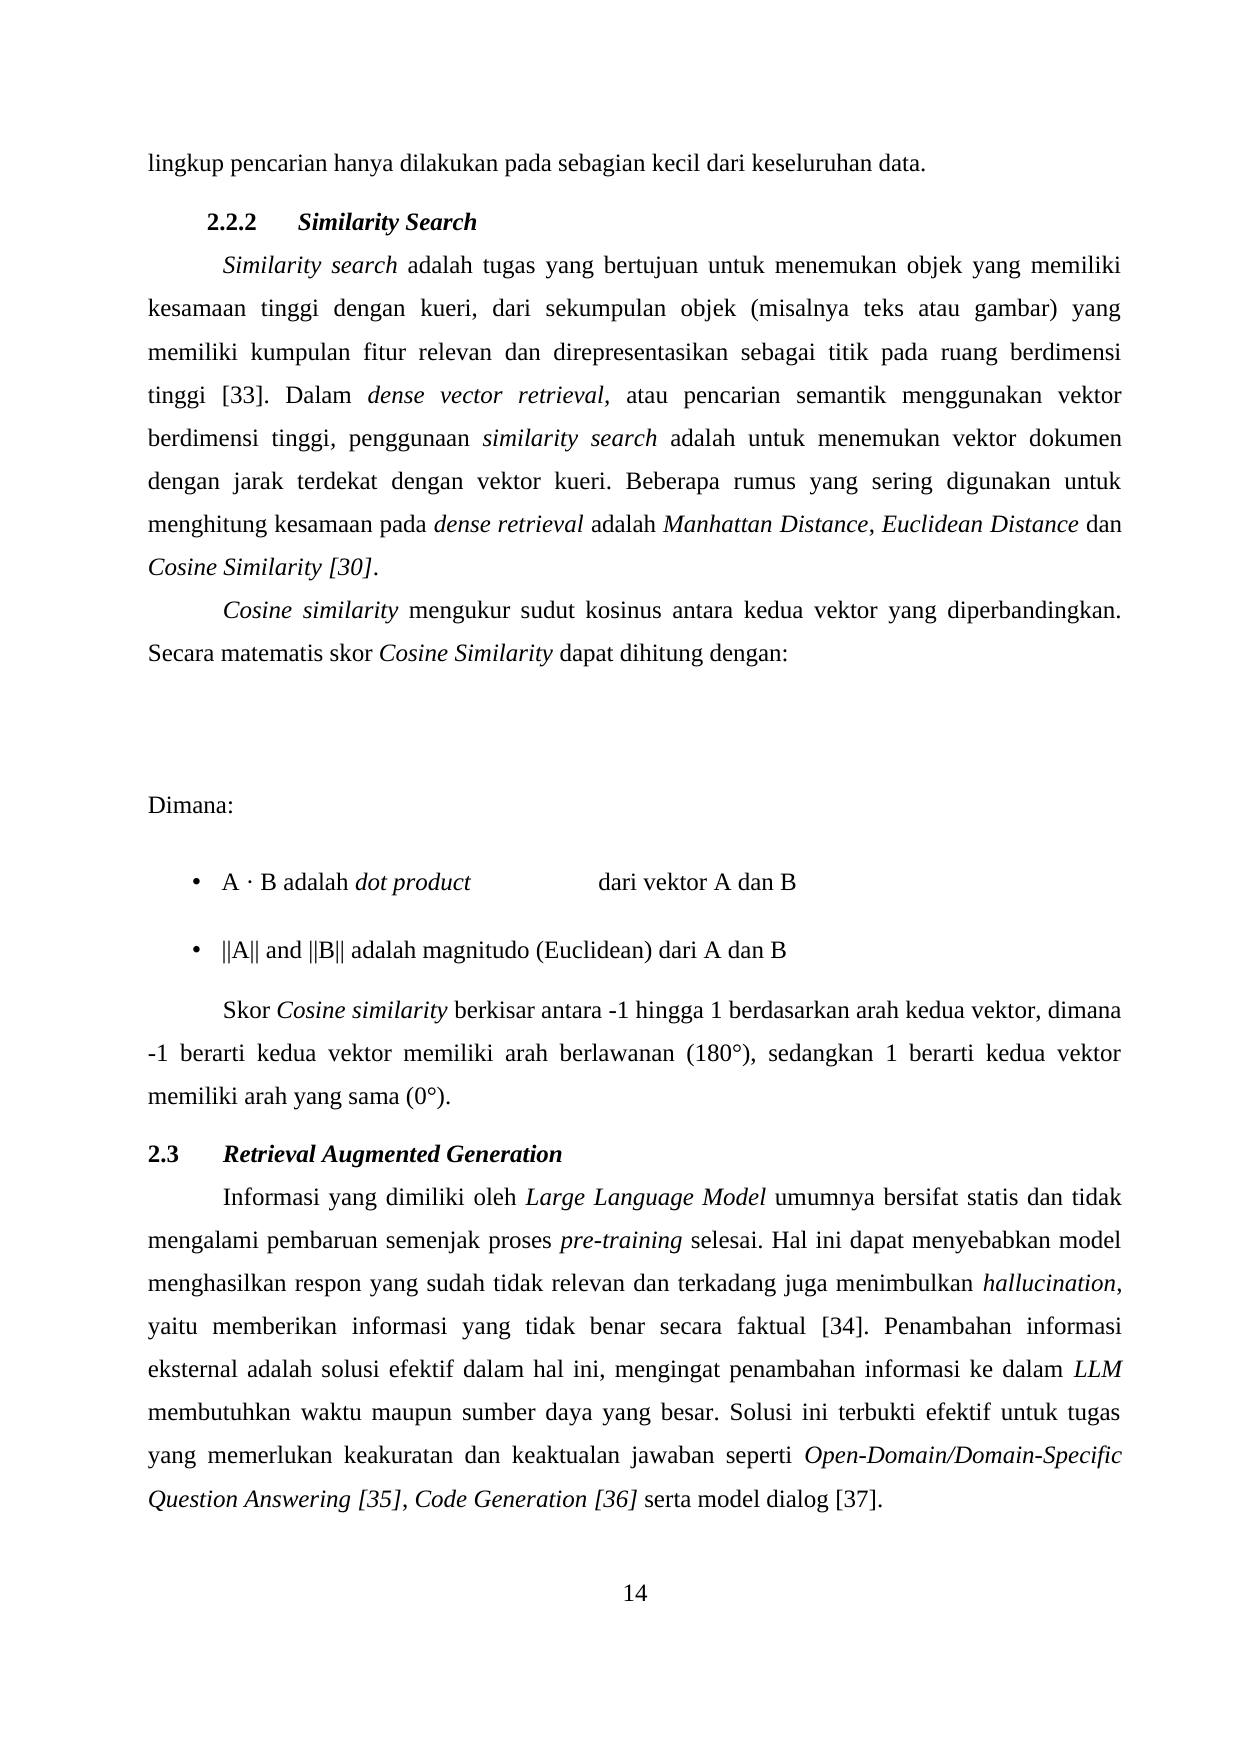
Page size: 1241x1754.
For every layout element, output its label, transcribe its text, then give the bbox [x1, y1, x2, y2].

subtitle Similarity Search [207, 207, 1122, 236]
text Similarity search adalah tugas yang bertujuan untuk menemukan objek yang memiliki kesamaan tinggi dengan kueri, dari sekumpulan objek (misalnya teks atau gambar) yang memiliki kumpulan fitur relevan dan direpresentasikan sebagai titik pada ruang berdimensi tinggi [33]. Dalam dense vector retrieval, atau pencarian semantik menggunakan vektor berdimensi tinggi, penggunaan similarity search adalah untuk menemukan vektor dokumen dengan jarak terdekat dengan vektor kueri. Beberapa rumus yang sering digunakan untuk menghitung kesamaan pada dense retrieval adalah Manhattan Distance, Euclidean Distance dan Cosine Similarity [30]. [148, 250, 1122, 581]
list ||A|| and ||B|| adalah magnitudo (Euclidean) dari A dan B [192, 930, 1122, 966]
text Dimana: [148, 790, 1122, 819]
list A · B adalah dot product dari vektor A dan B [192, 848, 1122, 916]
text Skor Cosine similarity berkisar antara -1 hingga 1 berdasarkan arah kedua vektor, dimana -1 berarti kedua vektor memiliki arah berlawanan (180°), sedangkan 1 berarti kedua vektor memiliki arah yang sama (0°). [148, 995, 1122, 1110]
text lingkup pencarian hanya dilakukan pada sebagian kecil dari keseluruhan data. [148, 148, 1122, 176]
text Cosine similarity mengukur sudut kosinus antara kedua vektor yang diperbandingkan. Secara matematis skor Cosine Similarity dapat dihitung dengan: [148, 595, 1122, 667]
text Informasi yang dimiliki oleh Large Language Model umumnya bersifat statis dan tidak mengalami pembaruan semenjak proses pre-training selesai. Hal ini dapat menyebabkan model menghasilkan respon yang sudah tidak relevan dan terkadang juga menimbulkan hallucination, yaitu memberikan informasi yang tidak benar secara faktual [34]. Penambahan informasi eksternal adalah solusi efektif dalam hal ini, mengingat penambahan informasi ke dalam LLM membutuhkan waktu maupun sumber daya yang besar. Solusi ini terbukti efektif untuk tugas yang memerlukan keakuratan dan keaktualan jawaban seperti Open-Domain/Domain-Specific Question Answering [35], Code Generation [36] serta model dialog [37]. [148, 1182, 1122, 1512]
subtitle Retrieval Augmented Generation [148, 1139, 1122, 1167]
